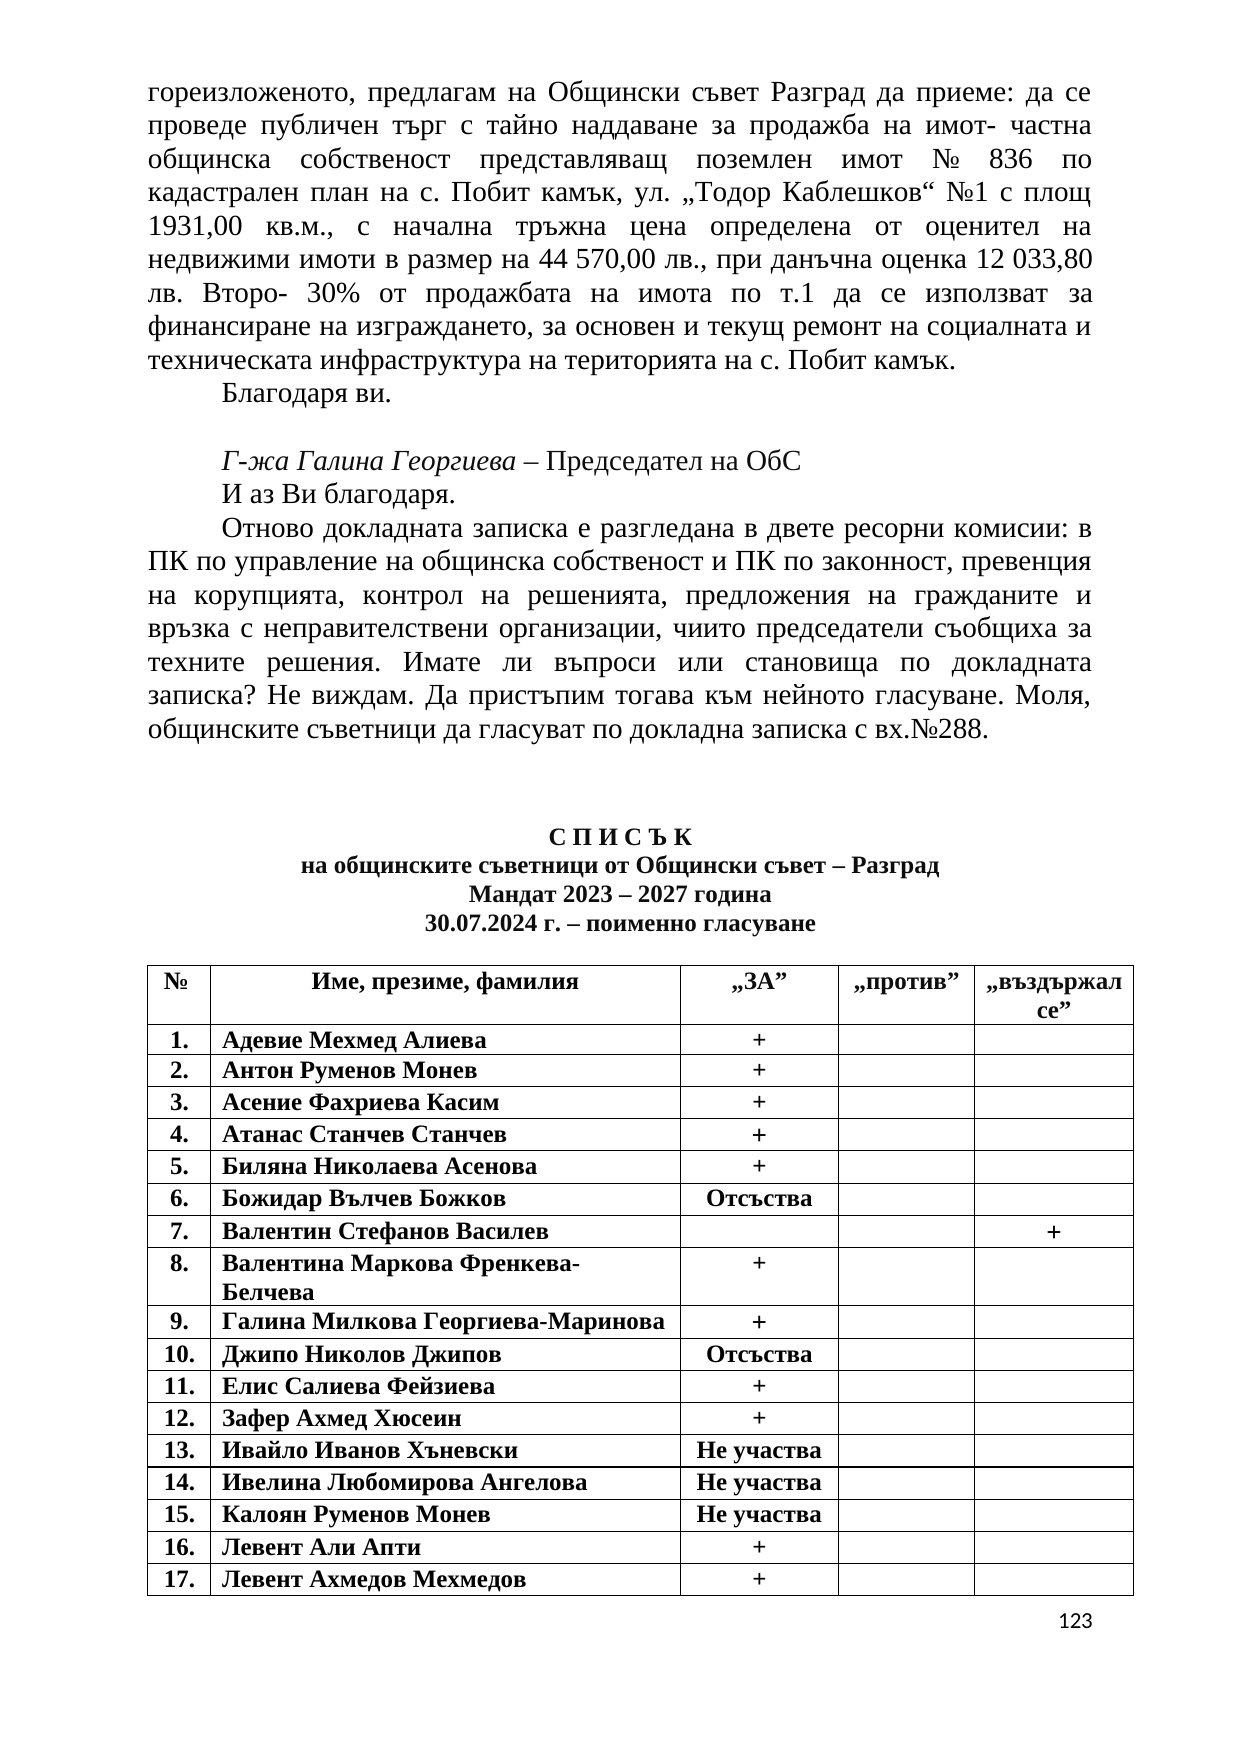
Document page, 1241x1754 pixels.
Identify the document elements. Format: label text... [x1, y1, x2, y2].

table_cell Валентина Маркова Френкева-Белчева [211, 1248, 680, 1305]
table_cell 1. [148, 1025, 210, 1054]
text 30.07.2024 г. – поименно гласуване [148, 908, 1093, 937]
table_cell [839, 1216, 974, 1247]
table_cell Левент Ахмедов Мехмедов [211, 1564, 680, 1595]
table_cell Ивайло Иванов Хъневски [211, 1435, 680, 1466]
table_cell Ивелина Любомирова Ангелова [211, 1468, 680, 1498]
table_cell [975, 1151, 1133, 1182]
table_cell [975, 1500, 1133, 1531]
table_cell + [681, 1055, 838, 1086]
table_cell + [681, 1087, 838, 1118]
table_cell Антон Руменов Монев [211, 1055, 680, 1086]
table_cell Левент Али Апти [211, 1532, 680, 1563]
table_cell [839, 1306, 974, 1338]
text Благодаря ви. [148, 376, 1093, 409]
table_cell 17. [148, 1564, 210, 1595]
table_cell 13. [148, 1435, 210, 1466]
table_cell Елис Салиева Фейзиева [211, 1371, 680, 1402]
table_cell [839, 1403, 974, 1434]
table_cell Галина Милкова Георгиева-Маринова [211, 1306, 680, 1338]
table_cell 12. [148, 1403, 210, 1434]
table_header № [148, 966, 210, 1024]
table_cell 16. [148, 1532, 210, 1563]
table_cell [975, 1087, 1133, 1118]
table_cell Адевие Мехмед Алиева [211, 1025, 680, 1054]
table_cell 15. [148, 1500, 210, 1531]
table_cell + [975, 1216, 1133, 1247]
table_cell [839, 1500, 974, 1531]
table_cell [975, 1468, 1133, 1498]
table_cell [975, 1339, 1133, 1370]
table_cell Не участва [681, 1435, 838, 1466]
table_cell [975, 1371, 1133, 1402]
table_cell Божидар Вълчев Божков [211, 1184, 680, 1215]
table_cell Не участва [681, 1468, 838, 1498]
table_cell [839, 1151, 974, 1182]
table_cell [839, 1248, 974, 1305]
table_cell Калоян Руменов Монев [211, 1500, 680, 1531]
table_cell Валентин Стефанов Василев [211, 1216, 680, 1247]
text на общинските съветници от Общински съвет – Разград [148, 850, 1093, 879]
table_cell [839, 1055, 974, 1086]
table_cell Не участва [681, 1500, 838, 1531]
table_cell Атанас Станчев Станчев [211, 1119, 680, 1150]
table_cell [839, 1339, 974, 1370]
table_cell + [681, 1119, 838, 1150]
table_cell [681, 1216, 838, 1247]
table_cell [975, 1184, 1133, 1215]
table_cell Асение Фахриева Касим [211, 1087, 680, 1118]
table_cell 6. [148, 1184, 210, 1215]
table_header „против” [839, 966, 974, 1024]
table_cell [975, 1564, 1133, 1595]
table_cell [975, 1306, 1133, 1338]
table_cell + [681, 1371, 838, 1402]
table_cell + [681, 1306, 838, 1338]
table_cell [975, 1055, 1133, 1086]
table_cell + [681, 1248, 838, 1305]
table_cell Отсъства [681, 1184, 838, 1215]
table_cell [975, 1403, 1133, 1434]
table_cell + [681, 1564, 838, 1595]
table_cell [975, 1119, 1133, 1150]
text И аз Ви благодаря. [148, 476, 1093, 510]
table_cell 11. [148, 1371, 210, 1402]
table_cell [839, 1564, 974, 1595]
table_cell 5. [148, 1151, 210, 1182]
table_cell [839, 1435, 974, 1466]
table_cell [839, 1025, 974, 1054]
text С П И С Ъ К [148, 822, 1093, 850]
table_cell 9. [148, 1306, 210, 1338]
table_header „въздържал се” [975, 966, 1133, 1024]
table_cell Джипо Николов Джипов [211, 1339, 680, 1370]
table_cell [839, 1119, 974, 1150]
table_header „ЗА” [681, 966, 838, 1024]
text гореизложеното, предлагам на Общински съвет Разград да приеме: да се проведе публичен търг с тайно наддаване за продажба на имот- частна общинска собственост представляващ поземлен имот № 836 по кадастрален план на с. Побит камък, ул. „Тодор Каблешков“ №1 с площ 1931,00 кв.м., с начална тръжна цена определена от оценител на недвижими имоти в размер на 44 570,00 лв., при данъчна оценка 12 033,80 лв. Второ- 30% от продажбата на имота по т.1 да се използват за финансиране на изграждането, за основен и текущ ремонт на социалната и техническата инфраструктура на територията на с. Побит камък. [148, 74, 1093, 376]
table_cell [975, 1435, 1133, 1466]
table_cell [839, 1371, 974, 1402]
table_cell 7. [148, 1216, 210, 1247]
subtitle Мандат 2023 – 2027 година [148, 879, 1093, 908]
table_cell [975, 1025, 1133, 1054]
table_cell 3. [148, 1087, 210, 1118]
table_cell [839, 1468, 974, 1498]
table_cell [975, 1532, 1133, 1563]
table_cell 4. [148, 1119, 210, 1150]
table_cell [975, 1248, 1133, 1305]
table_cell [839, 1087, 974, 1118]
table_cell + [681, 1403, 838, 1434]
table_header Име, презиме, фамилия [211, 966, 680, 1024]
table_cell + [681, 1532, 838, 1563]
table_cell Отсъства [681, 1339, 838, 1370]
text Отново докладната записка е разгледана в двете ресорни комисии: в ПК по управление на общинска собственост и ПК по законност, превенция на корупцията, контрол на решенията, предложения на гражданите и връзка с неправителствени организации, чиито председатели съобщиха за техните решения. Имате ли въпроси или становища по докладната записка? Не виждам. Да пристъпим тогава към нейното гласуване. Моля, общинските съветници да гласуват по докладна записка с вх.№288. [148, 510, 1093, 744]
table_cell Биляна Николаева Асенова [211, 1151, 680, 1182]
table_cell [839, 1532, 974, 1563]
table_cell 14. [148, 1468, 210, 1498]
text Г-жа Галина Георгиева – Председател на ОбС [148, 443, 1093, 476]
table_cell + [681, 1151, 838, 1182]
table_cell [839, 1184, 974, 1215]
table_cell 8. [148, 1248, 210, 1305]
table_cell 2. [148, 1055, 210, 1086]
table_cell + [681, 1025, 838, 1054]
table_cell Зафер Ахмед Хюсеин [211, 1403, 680, 1434]
table_cell 10. [148, 1339, 210, 1370]
